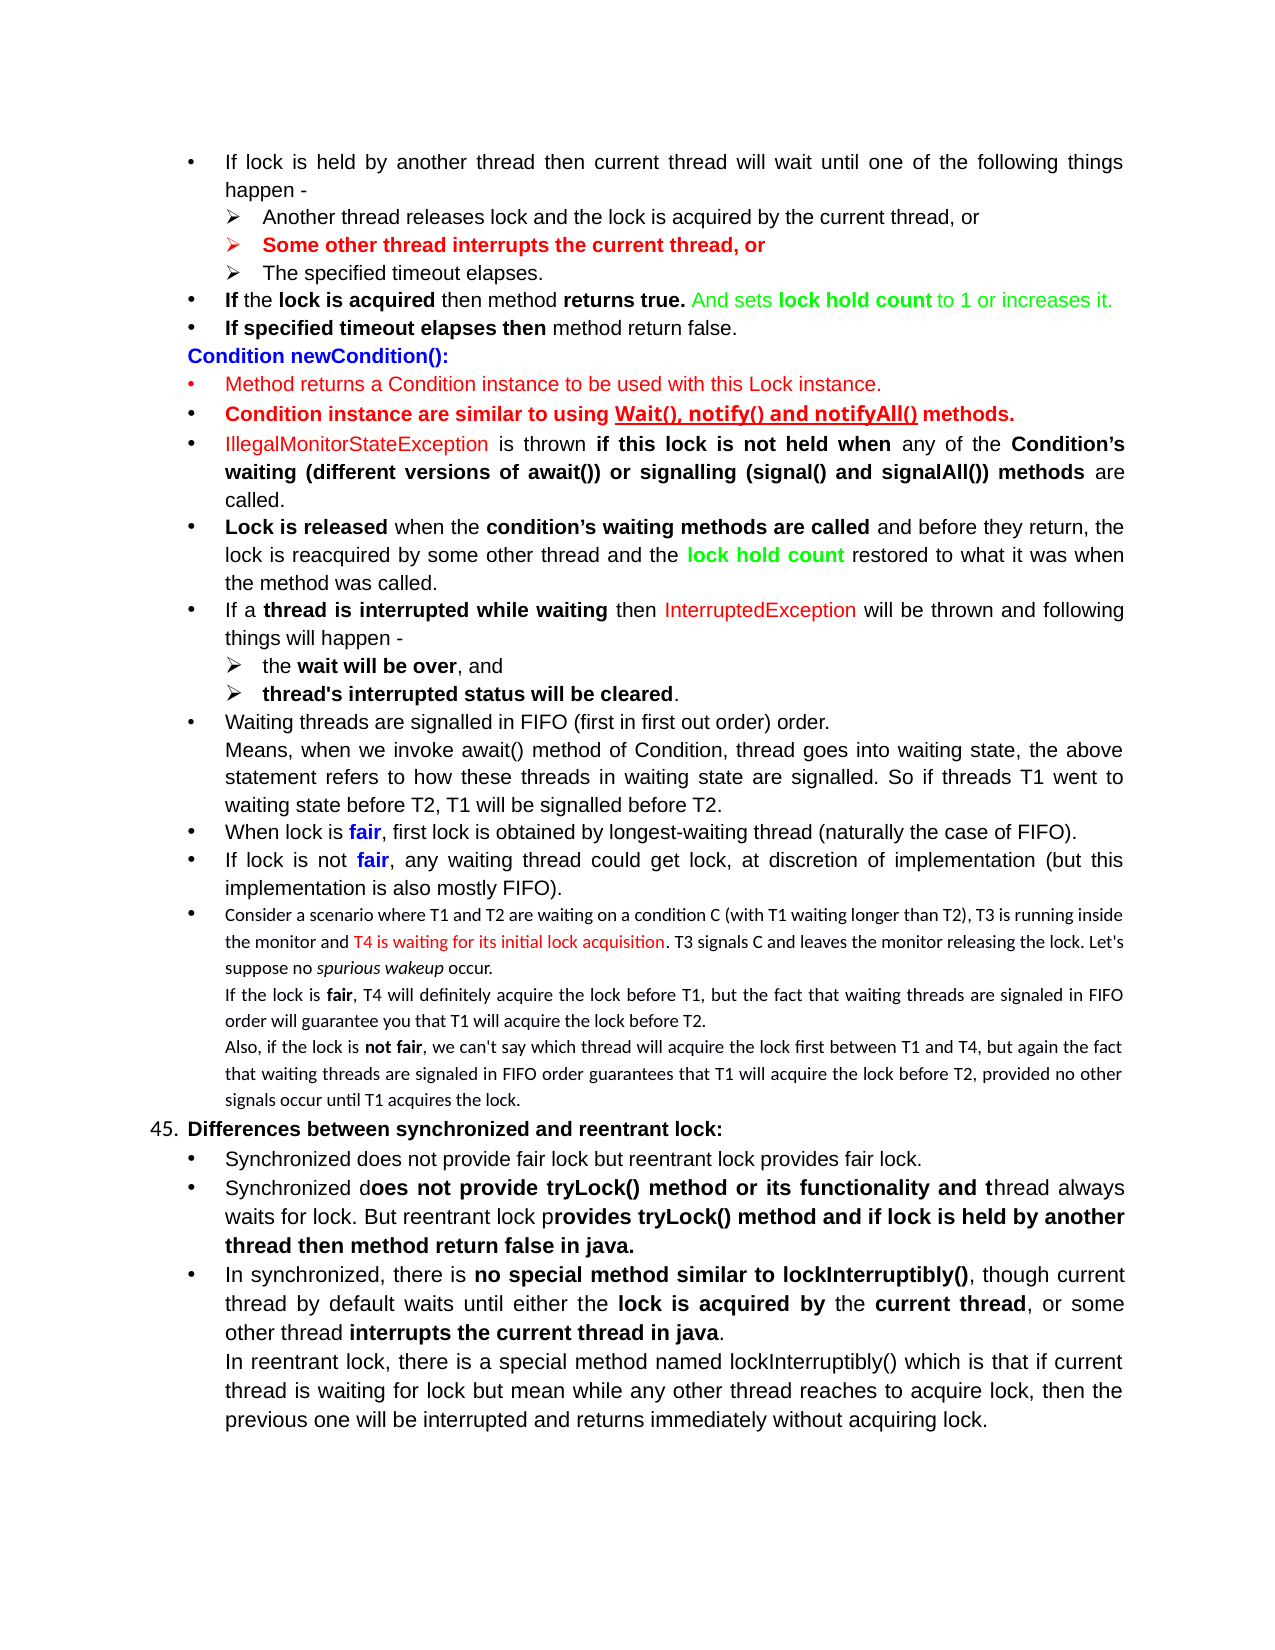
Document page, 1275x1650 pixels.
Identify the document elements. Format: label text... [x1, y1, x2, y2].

list Synchronized does not provide tryLock() method or its functionality and thread always waits for lock. But reentrant lock provides tryLock() method and if lock is held by another thread then method return false in java. [187, 1175, 1125, 1258]
list If lock is not fair, any waiting thread could get lock, at discretion of implementation (but this implementation is also mostly FIFO). [187, 848, 1125, 900]
list If the lock is fair, T4 will definitely acquire the lock before T1, but the fact that waiting threads are signaled in FIFO order will guarantee you that T1 will acquire the lock before T2. [187, 983, 1125, 1032]
list In reentrant lock, there is a special method named lockInterruptibly() which is that if current thread is waiting for lock but mean while any other thread reaches to acquire lock, then the previous one will be interrupted and returns immediately without acquiring lock. [187, 1349, 1125, 1432]
list the wait will be over, and [225, 653, 1125, 678]
list Differences between synchronized and reentrant lock: [150, 1114, 1125, 1143]
list If the lock is acquired then method returns true. And sets lock hold count to 1 or increases it. [187, 288, 1125, 312]
list If a thread is interrupted while waiting then InterruptedException will be thrown and following things will happen - [187, 598, 1125, 650]
list Means, when we invoke await() method of Condition, thread goes into waiting state, the above statement refers to how these threads in waiting state are signalled. So if threads T1 went to waiting state before T2, T1 will be signalled before T2. [187, 737, 1125, 816]
list Lock is released when the condition’s waiting methods are called and before they return, the lock is reacquired by some other thread and the lock hold count restored to what it was when the method was called. [187, 515, 1125, 594]
list Waiting threads are signalled in FIFO (first in first out order) order. [187, 710, 1125, 734]
list If specified timeout elapses then method return false. [187, 316, 1125, 341]
list Some other thread interrupts the current thread, or [225, 233, 1125, 257]
list Method returns a Condition instance to be used with this Lock instance. [187, 372, 1125, 396]
list Condition instance are similar to using Wait(), notify() and notifyAll() methods. [187, 399, 1125, 428]
list The specified timeout elapses. [225, 260, 1125, 284]
list Condition newCondition(): [150, 344, 1125, 368]
list Synchronized does not provide fair lock but reentrant lock provides fair lock. [187, 1147, 1125, 1171]
list Also, if the lock is not fair, we can't say which thread will acquire the lock first between T1 and T4, but again the fact that waiting threads are signaled in FIFO order guarantees that T1 will acquire the lock before T2, provided no other signals occur until T1 acquires the lock. [187, 1036, 1125, 1111]
list Consider a scenario where T1 and T2 are waiting on a condition C (with T1 waiting longer than T2), T3 is running inside the monitor and T4 is waiting for its initial lock acquisition. T3 signals C and leaves the monitor releasing the lock. Let's suppose no spurious wakeup occur. [187, 903, 1125, 979]
list Another thread releases lock and the lock is acquired by the current thread, or [225, 205, 1125, 229]
list IllegalMonitorStateException is thrown if this lock is not held when any of the Condition’s waiting (different versions of await()) or signalling (signal() and signalAll()) methods are called. [187, 432, 1125, 511]
list If lock is held by another thread then current thread will wait until one of the following things happen - [187, 150, 1125, 202]
list thread's interrupted status will be cleared. [225, 682, 1125, 706]
list In synchronized, there is no special method similar to lockInterruptibly(), though current thread by default waits until either the lock is acquired by the current thread, or some other thread interrupts the current thread in java. [187, 1262, 1125, 1345]
list When lock is fair, first lock is obtained by longest-waiting thread (naturally the case of FIFO). [187, 820, 1125, 844]
